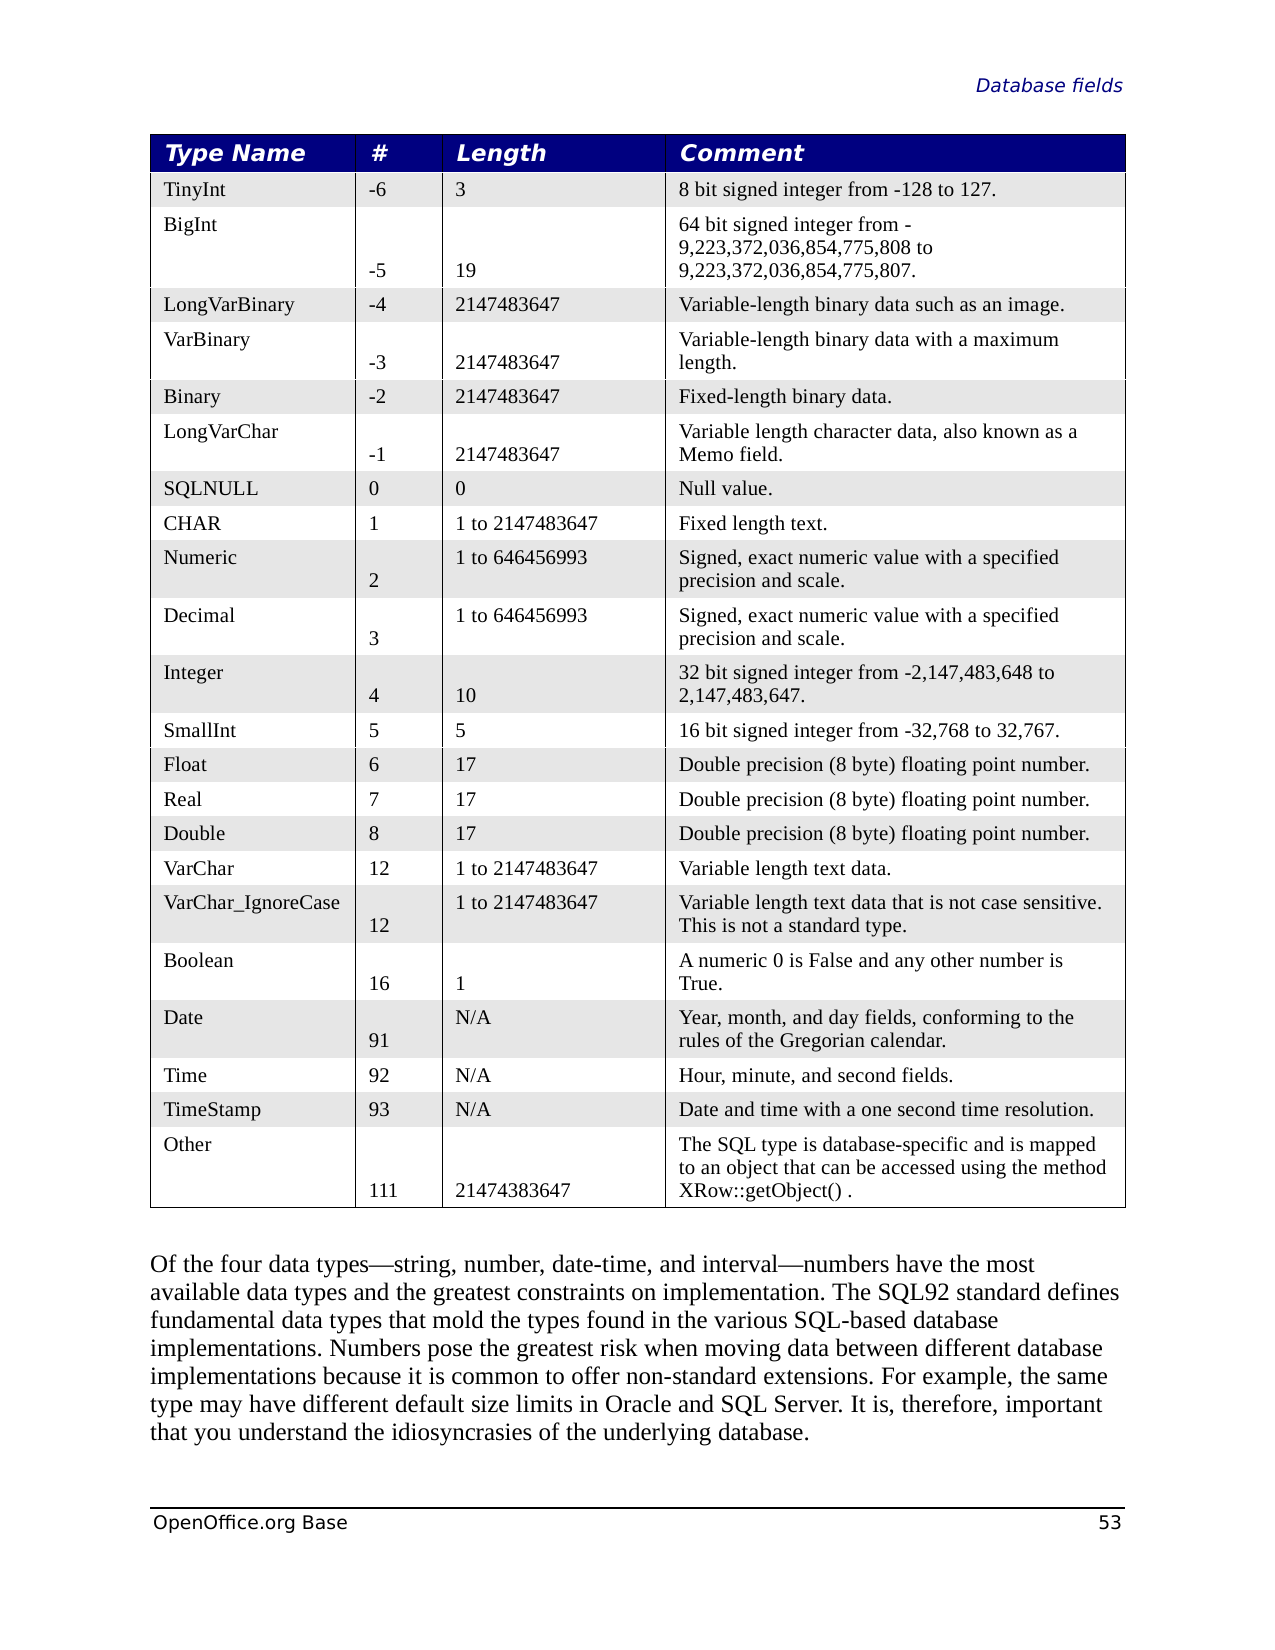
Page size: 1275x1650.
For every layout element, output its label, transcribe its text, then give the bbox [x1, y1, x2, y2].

table_cell -1 [356, 414, 442, 471]
table_cell 64 bit signed integer from -9,223,372,036,854,775,808 to 9,223,372,036,854,775,807. [666, 207, 1125, 287]
table_header Comment [666, 135, 1125, 172]
table_cell -3 [356, 322, 442, 379]
table_cell 111 [356, 1127, 442, 1207]
table_cell 6 [356, 748, 442, 782]
table_cell 4 [356, 655, 442, 713]
table_cell 3 [443, 173, 665, 207]
table_cell 5 [356, 713, 442, 747]
table_cell 1 to 2147483647 [443, 885, 665, 943]
table_cell BigInt [151, 207, 355, 287]
table_cell Double precision (8 byte) floating point number. [666, 748, 1125, 782]
table_cell 1 [443, 943, 665, 1000]
table_cell -4 [356, 288, 442, 322]
table_cell 1 [356, 506, 442, 540]
table_cell SmallInt [151, 713, 355, 747]
table_cell Binary [151, 380, 355, 414]
table_cell 8 [356, 816, 442, 851]
table_cell Other [151, 1127, 355, 1207]
table_cell Decimal [151, 598, 355, 655]
table_cell 19 [443, 207, 665, 287]
table_cell The SQL type is database-specific and is mapped to an object that can be accessed using the method XRow::getObject() . [666, 1127, 1125, 1207]
table_cell 2147483647 [443, 322, 665, 379]
table_cell VarBinary [151, 322, 355, 379]
table_cell -5 [356, 207, 442, 287]
table_cell 12 [356, 851, 442, 885]
table_cell 16 [356, 943, 442, 1000]
table_cell Time [151, 1058, 355, 1092]
table_cell 2147483647 [443, 288, 665, 322]
table_cell Float [151, 748, 355, 782]
table_cell 92 [356, 1058, 442, 1092]
table_cell 17 [443, 816, 665, 851]
table_cell Fixed-length binary data. [666, 380, 1125, 414]
table_cell Double precision (8 byte) floating point number. [666, 816, 1125, 851]
table_cell 3 [356, 598, 442, 655]
table_cell Double [151, 816, 355, 851]
table_cell 17 [443, 782, 665, 816]
table_cell A numeric 0 is False and any other number is True. [666, 943, 1125, 1000]
table_header Type Name [151, 135, 355, 172]
table_cell 1 to 646456993 [443, 598, 665, 655]
table_cell 16 bit signed integer from -32,768 to 32,767. [666, 713, 1125, 747]
table_cell 5 [443, 713, 665, 747]
table_cell LongVarChar [151, 414, 355, 471]
table_cell Numeric [151, 540, 355, 598]
table_cell Variable length character data, also known as a Memo field. [666, 414, 1125, 471]
table_cell Boolean [151, 943, 355, 1000]
table_cell 32 bit signed integer from -2,147,483,648 to 2,147,483,647. [666, 655, 1125, 713]
table_cell VarChar_IgnoreCase [151, 885, 355, 943]
table_cell 8 bit signed integer from -128 to 127. [666, 173, 1125, 207]
table_cell 0 [443, 471, 665, 506]
table_cell 1 to 646456993 [443, 540, 665, 598]
table_cell 7 [356, 782, 442, 816]
table_cell Date [151, 1000, 355, 1058]
table_cell 93 [356, 1092, 442, 1127]
text Of the four data types—string, number, date-time, and interval—numbers have the most available data types and the greatest constraints on implementation. The SQL92 standard defines fundamental data types that mold the types found in the various SQL-based database implementations. Numbers pose the greatest risk when moving data between different database implementations because it is common to offer non-standard extensions. For example, the same type may have different default size limits in Oracle and SQL Server. It is, therefore, important that you understand the idiosyncrasies of the underlying database. [150, 1250, 1125, 1446]
table_cell 17 [443, 748, 665, 782]
table_cell 1 to 2147483647 [443, 851, 665, 885]
table_cell 0 [356, 471, 442, 506]
table_cell Signed, exact numeric value with a specified precision and scale. [666, 540, 1125, 598]
table_cell 21474383647 [443, 1127, 665, 1207]
table_cell LongVarBinary [151, 288, 355, 322]
table_cell TimeStamp [151, 1092, 355, 1127]
table_cell Real [151, 782, 355, 816]
table_cell 2147483647 [443, 414, 665, 471]
table_cell 12 [356, 885, 442, 943]
table_cell Variable-length binary data such as an image. [666, 288, 1125, 322]
table_cell 10 [443, 655, 665, 713]
table_cell Variable-length binary data with a maximum length. [666, 322, 1125, 379]
table_header Length [443, 135, 665, 172]
table_cell Fixed length text. [666, 506, 1125, 540]
table_cell Hour, minute, and second fields. [666, 1058, 1125, 1092]
table_cell Null value. [666, 471, 1125, 506]
table_cell SQLNULL [151, 471, 355, 506]
table_cell 91 [356, 1000, 442, 1058]
table_cell Variable length text data. [666, 851, 1125, 885]
table_cell Variable length text data that is not case sensitive. This is not a standard type. [666, 885, 1125, 943]
table_header # [356, 135, 442, 172]
table_cell Double precision (8 byte) floating point number. [666, 782, 1125, 816]
table_cell Date and time with a one second time resolution. [666, 1092, 1125, 1127]
table_cell CHAR [151, 506, 355, 540]
table_cell TinyInt [151, 173, 355, 207]
table_cell 1 to 2147483647 [443, 506, 665, 540]
table_cell Integer [151, 655, 355, 713]
table_cell 2 [356, 540, 442, 598]
table_cell -2 [356, 380, 442, 414]
table_cell 2147483647 [443, 380, 665, 414]
table_cell Year, month, and day fields, conforming to the rules of the Gregorian calendar. [666, 1000, 1125, 1058]
table_cell N/A [443, 1000, 665, 1058]
table_cell Signed, exact numeric value with a specified precision and scale. [666, 598, 1125, 655]
table_cell VarChar [151, 851, 355, 885]
table_cell N/A [443, 1058, 665, 1092]
table_cell N/A [443, 1092, 665, 1127]
table_cell -6 [356, 173, 442, 207]
